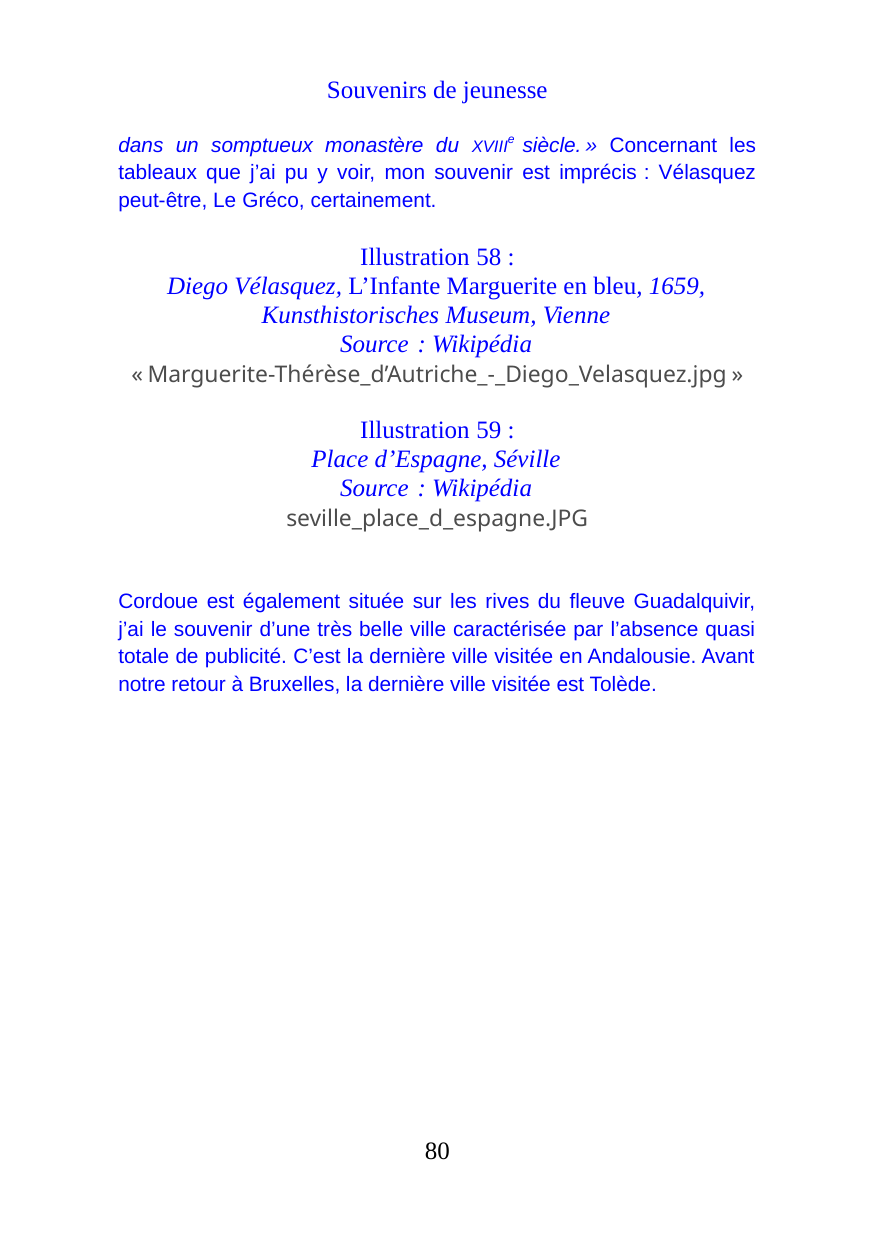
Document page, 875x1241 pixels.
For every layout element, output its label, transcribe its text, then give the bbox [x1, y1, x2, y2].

text « Marguerite-Thérèse_d’Autriche_-_Diego_Velasquez.jpg » [118, 357, 756, 389]
text Cordoue est également située sur les rives du fleuve Guadalquivir, j’ai le souvenir d’une très belle ville caractérisée par l’absence quasi totale de publicité. C’est la dernière ville visitée en Andalousie. Avant notre retour à Bruxelles, la dernière ville visitée est Tolède. [118, 589, 756, 696]
text Source : Wikipédia [118, 329, 756, 357]
text Illustration 58 : [118, 242, 756, 271]
text Place d’Espagne, Séville [118, 444, 756, 473]
text Diego Vélasquez, L’Infante Marguerite en bleu, 1659, Kunsthistorisches Museum, Vienne [118, 271, 756, 329]
text seville_place_d_espagne.JPG [118, 502, 756, 533]
text Source : Wikipédia [118, 473, 756, 502]
text Illustration 59 : [118, 415, 756, 444]
text dans un somptueux monastère du xviiie siècle. » Concernant les tableaux que j’ai pu y voir, mon souvenir est imprécis : Vélasquez peut-être, Le Gréco, certainement. [118, 132, 756, 211]
